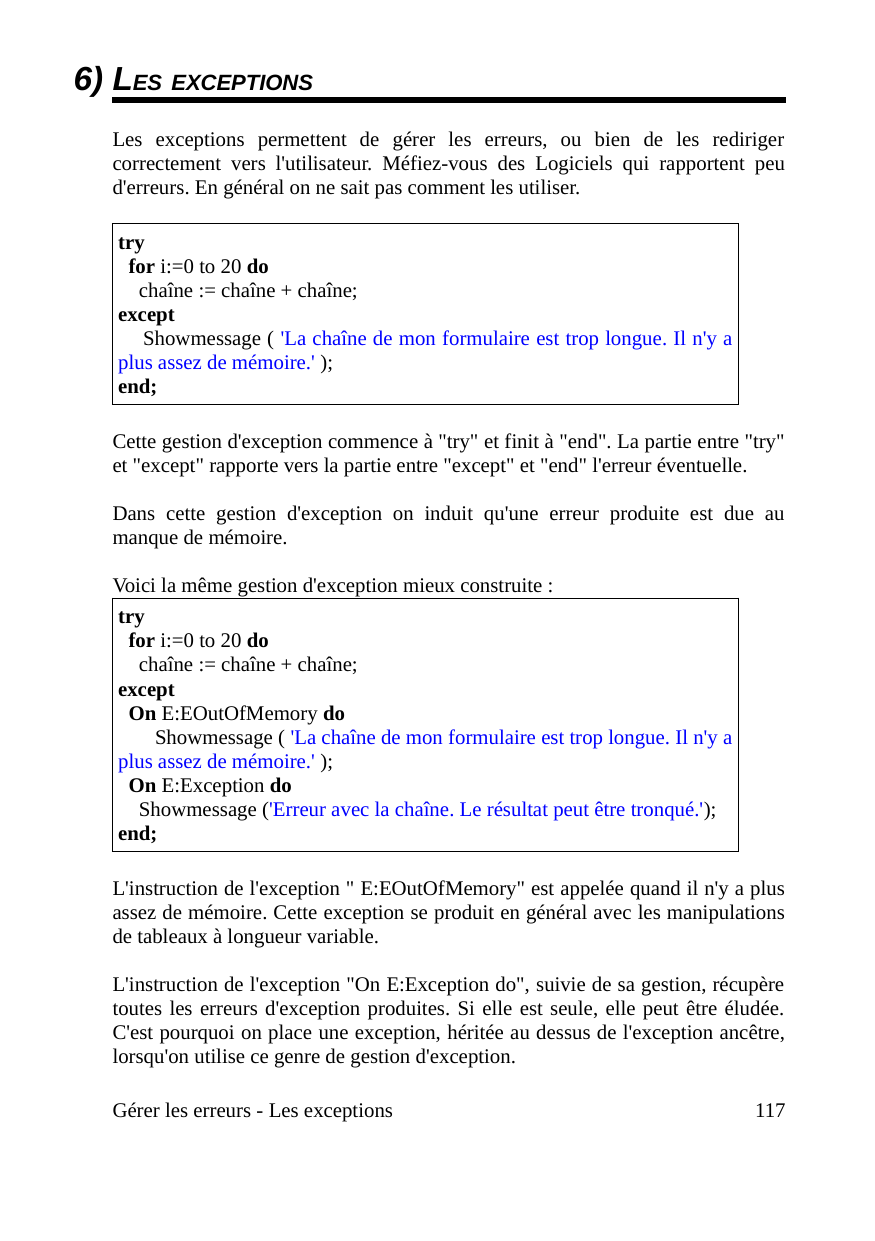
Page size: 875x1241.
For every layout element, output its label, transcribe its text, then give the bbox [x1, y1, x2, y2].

table_header try for i:=0 to 20 do chaîne := chaîne + chaîne; except Showmessage ( 'La chaîne de mon formulaire est trop longue. Il n'y a plus assez de mémoire.' ); end; [113, 224, 738, 404]
text Cette gestion d'exception commence à "try" et finit à "end". La partie entre "try" et "except" rapporte vers la partie entre "except" et "end" l'erreur éventuelle. [112, 429, 786, 477]
text Voici la même gestion d'exception mieux construite : [112, 573, 786, 597]
text L'instruction de l'exception " E:EOutOfMemory" est appelée quand il n'y a plus assez de mémoire. Cette exception se produit en général avec les manipulations de tableaux à longueur variable. [112, 876, 786, 948]
text Dans cette gestion d'exception on induit qu'une erreur produite est due au manque de mémoire. [112, 501, 786, 549]
text Les exceptions permettent de gérer les erreurs, ou bien de les rediriger correctement vers l'utilisateur. Méfiez-vous des Logiciels qui rapportent peu d'erreurs. En général on ne sait pas comment les utiliser. [112, 127, 786, 199]
text L'instruction de l'exception "On E:Exception do", suivie de sa gestion, récupère toutes les erreurs d'exception produites. Si elle est seule, elle peut être éludée. C'est pourquoi on place une exception, héritée au dessus de l'exception ancêtre, lorsqu'on utilise ce genre de gestion d'exception. [112, 972, 786, 1068]
subtitle Les exceptions [112, 59, 786, 97]
table_header try for i:=0 to 20 do chaîne := chaîne + chaîne; except On E:EOutOfMemory do Showmessage ( 'La chaîne de mon formulaire est trop longue. Il n'y a plus assez de mémoire.' ); On E:Exception do Showmessage ('Erreur avec la chaîne. Le résultat peut être tronqué.'); end; [113, 599, 738, 851]
